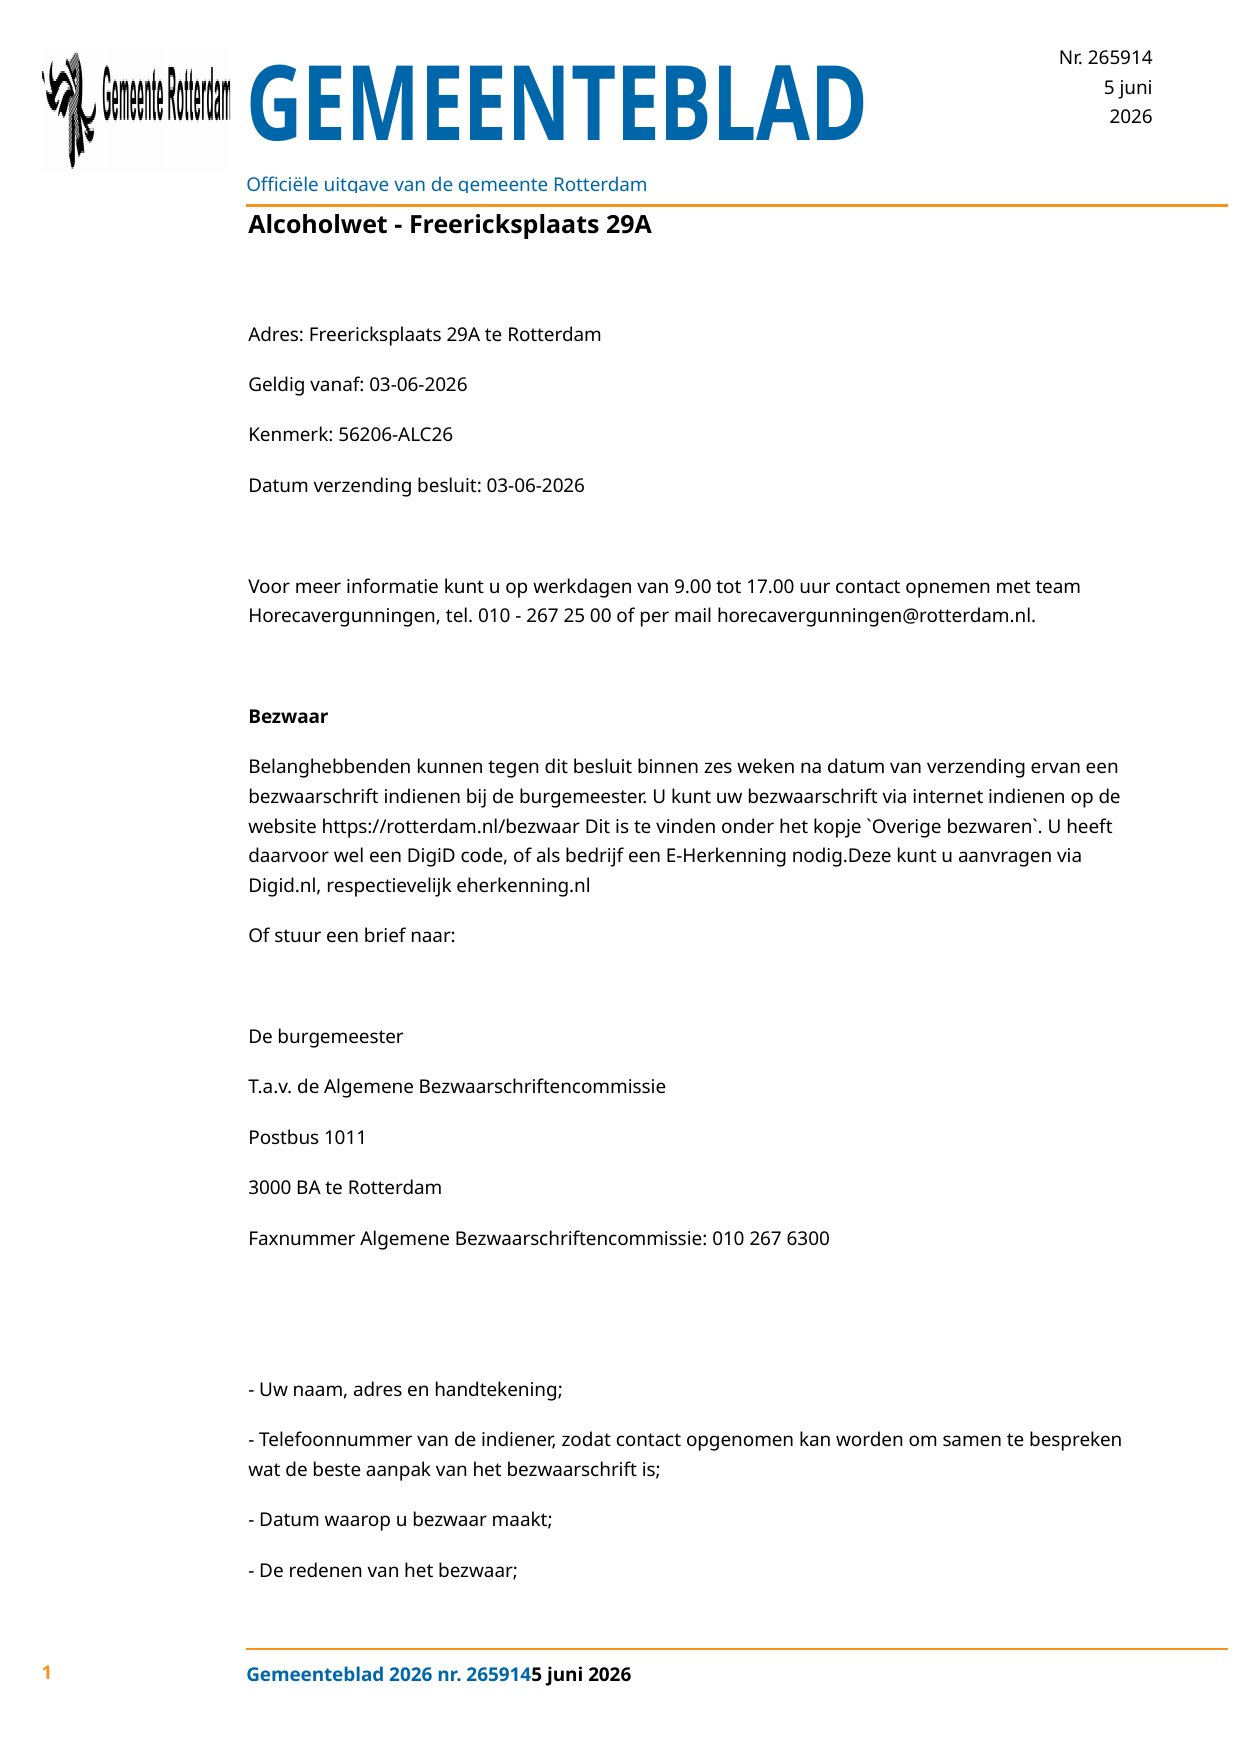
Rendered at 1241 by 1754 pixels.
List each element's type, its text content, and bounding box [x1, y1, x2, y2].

text - Telefoonnummer van de indiener, zodat contact opgenomen kan worden om samen te bespreken wat de beste aanpak van het bezwaarschrift is; [248, 1427, 1152, 1482]
text - Datum waarop u bezwaar maakt; [248, 1507, 1152, 1532]
text Adres: Freericksplaats 29A te Rotterdam [248, 321, 1152, 346]
text 3000 BA te Rotterdam [248, 1174, 1152, 1200]
text Voor meer informatie kunt u op werkdagen van 9.00 tot 17.00 uur contact opnemen met team Horecavergunningen, tel. 010 - 267 25 00 of per mail horecavergunningen@rotterdam.nl. [248, 573, 1152, 628]
text Postbus 1011 [248, 1124, 1152, 1150]
text - De redenen van het bezwaar; [248, 1557, 1152, 1583]
text Faxnummer Algemene Bezwaarschriftencommissie: 010 267 6300 [248, 1225, 1152, 1251]
text Of stuur een brief naar: [248, 922, 1152, 948]
text Geldig vanaf: 03-06-2026 [248, 371, 1152, 397]
text Kenmerk: 56206-ALC26 [248, 422, 1152, 447]
text Bezwaar [248, 703, 1152, 729]
picture [41, 47, 231, 172]
text - Uw naam, adres en handtekening; [248, 1376, 1152, 1402]
text Datum verzending besluit: 03-06-2026 [248, 472, 1152, 498]
text Alcoholwet - Freericksplaats 29A [248, 207, 1152, 241]
text De burgemeester [248, 1023, 1152, 1049]
text T.a.v. de Algemene Bezwaarschriftencommissie [248, 1074, 1152, 1099]
text Belanghebbenden kunnen tegen dit besluit binnen zes weken na datum van verzending ervan een bezwaarschrift indienen bij de burgemeester. U kunt uw bezwaarschrift via internet indienen op de website https://rotterdam.nl/bezwaar Dit is te vinden onder het kopje `Overige bezwaren`. U heeft daarvoor wel een DigiD code, of als bedrijf een E-Herkenning nodig.Deze kunt u aanvragen via Digid.nl, respectievelijk eherkenning.nl [248, 754, 1152, 898]
